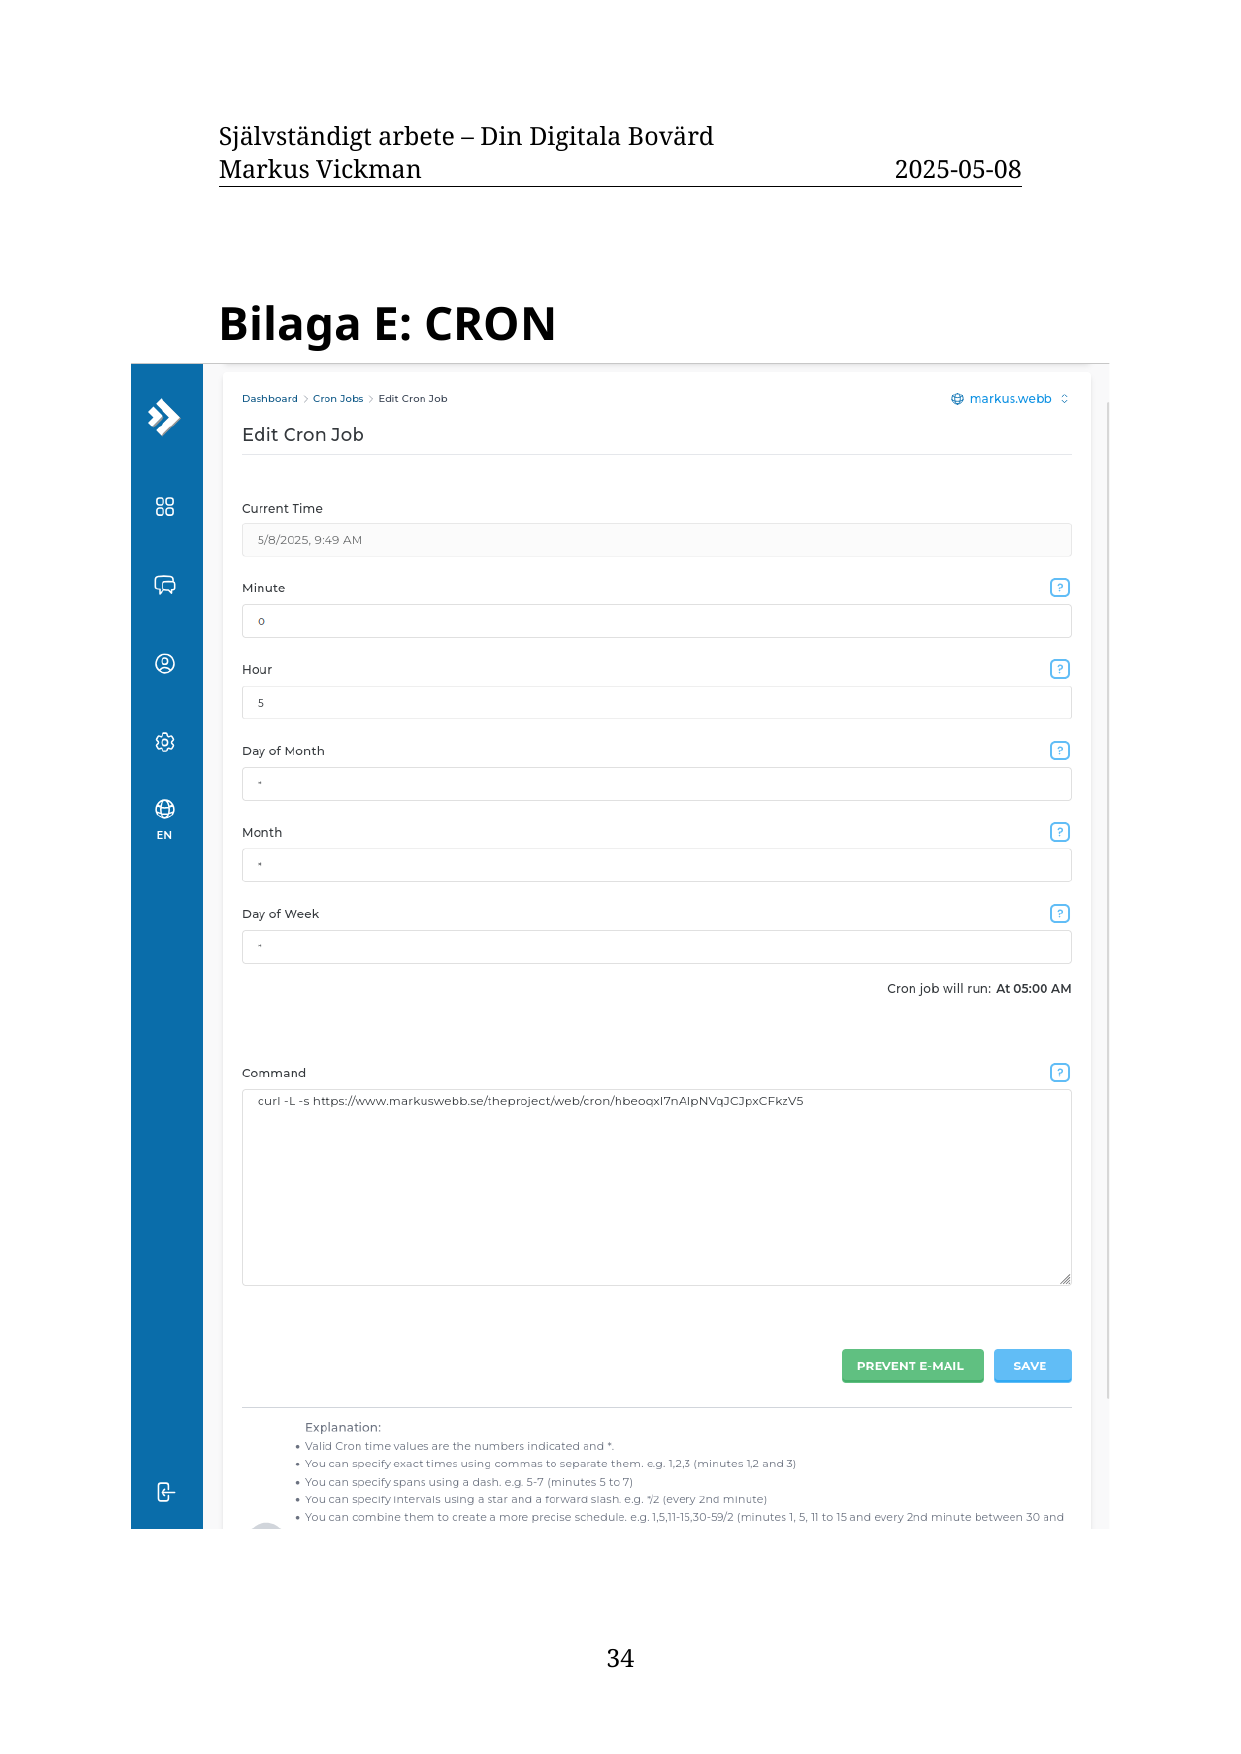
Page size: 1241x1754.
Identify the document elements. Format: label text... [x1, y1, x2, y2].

picture [131, 362, 1110, 1529]
subtitle Bilaga E: CRON [218, 291, 1022, 353]
